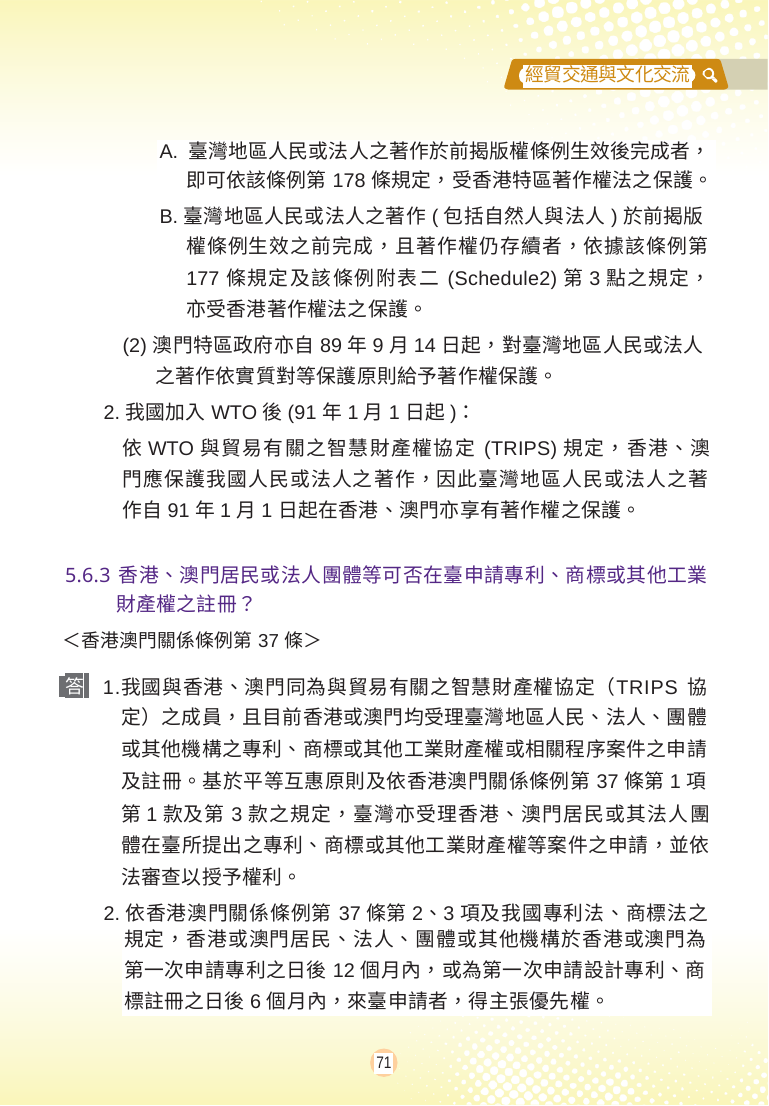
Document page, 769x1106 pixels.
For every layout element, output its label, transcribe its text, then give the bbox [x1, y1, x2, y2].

text 標註冊之日後 6 個月內，來臺申請者，得主張優先權。 [124, 987, 712, 1014]
text B. 臺灣地區人民或法人之著作 ( 包括自然人與法人 ) 於前揭版 [159, 205, 712, 228]
text 財產權之註冊？ [60, 590, 312, 617]
text 規定，香港或澳門居民、法人、團體或其他機構於香港或澳門為 [124, 929, 712, 951]
text 2. 我國加入 WTO 後 (91 年 1 月 1 日起 )： [103, 398, 712, 425]
text 權條例生效之前完成，且著作權仍存續者，依據該條例第 177 條規定及該條例附表二 (Schedule2) 第 3 點之規定， 亦受香港著作權法之保護。 [186, 232, 710, 322]
text 依 WTO 與貿易有關之智慧財產權協定 (TRIPS) 規定，香港、澳 門應保護我國人民或法人之著作，因此臺灣地區人民或法人之著 作自 91 年 1 月 1 日起在香港、澳門亦享有著作權之保護。 [123, 430, 710, 520]
text 2. 依香港澳門關係條例第 37 條第 2、3 項及我國專利法、商標法之 [103, 899, 712, 923]
text 即可依該條例第 178 條規定，受香港特區著作權法之保護。 [186, 167, 716, 194]
text 經貿交通與文化交流 [526, 65, 692, 86]
text ＜香港澳門關係條例第 37 條＞ [62, 628, 711, 653]
text 定）之成員，且目前香港或澳門均受理臺灣地區人民、法人、團體 或其他機構之專利、商標或其他工業財產權或相關程序案件之申請 及註冊。基於平等互惠原則及依香港澳門關係條例第 37 條第 1 項 [121, 703, 709, 795]
text (2) 澳門特區政府亦自 89 年 9 月 14 日起，對臺灣地區人民或法人 之著作依實質對等保護原則給予著作權保護。 [122, 332, 709, 389]
text 5.6.3 香港、澳門居民或法人團體等可否在臺申請專利、商標或其他工業 [65, 565, 711, 587]
text A. 臺灣地區人民或法人之著作於前揭版權條例生效後完成者， [159, 140, 716, 163]
text 答 [59, 677, 92, 697]
text 第 1 款及第 3 款之規定，臺灣亦受理香港、澳門居民或其法人團 體在臺所提出之專利、商標或其他工業財產權等案件之申請，並依 法審查以授予權利。 [121, 800, 710, 890]
text 第一次申請專利之日後 12 個月內，或為第一次申請設計專利、商 [124, 956, 712, 983]
text 71 [376, 1053, 393, 1072]
text 1.我國與香港、澳門同為與貿易有關之智慧財產權協定（TRIPS 協 [103, 676, 712, 699]
